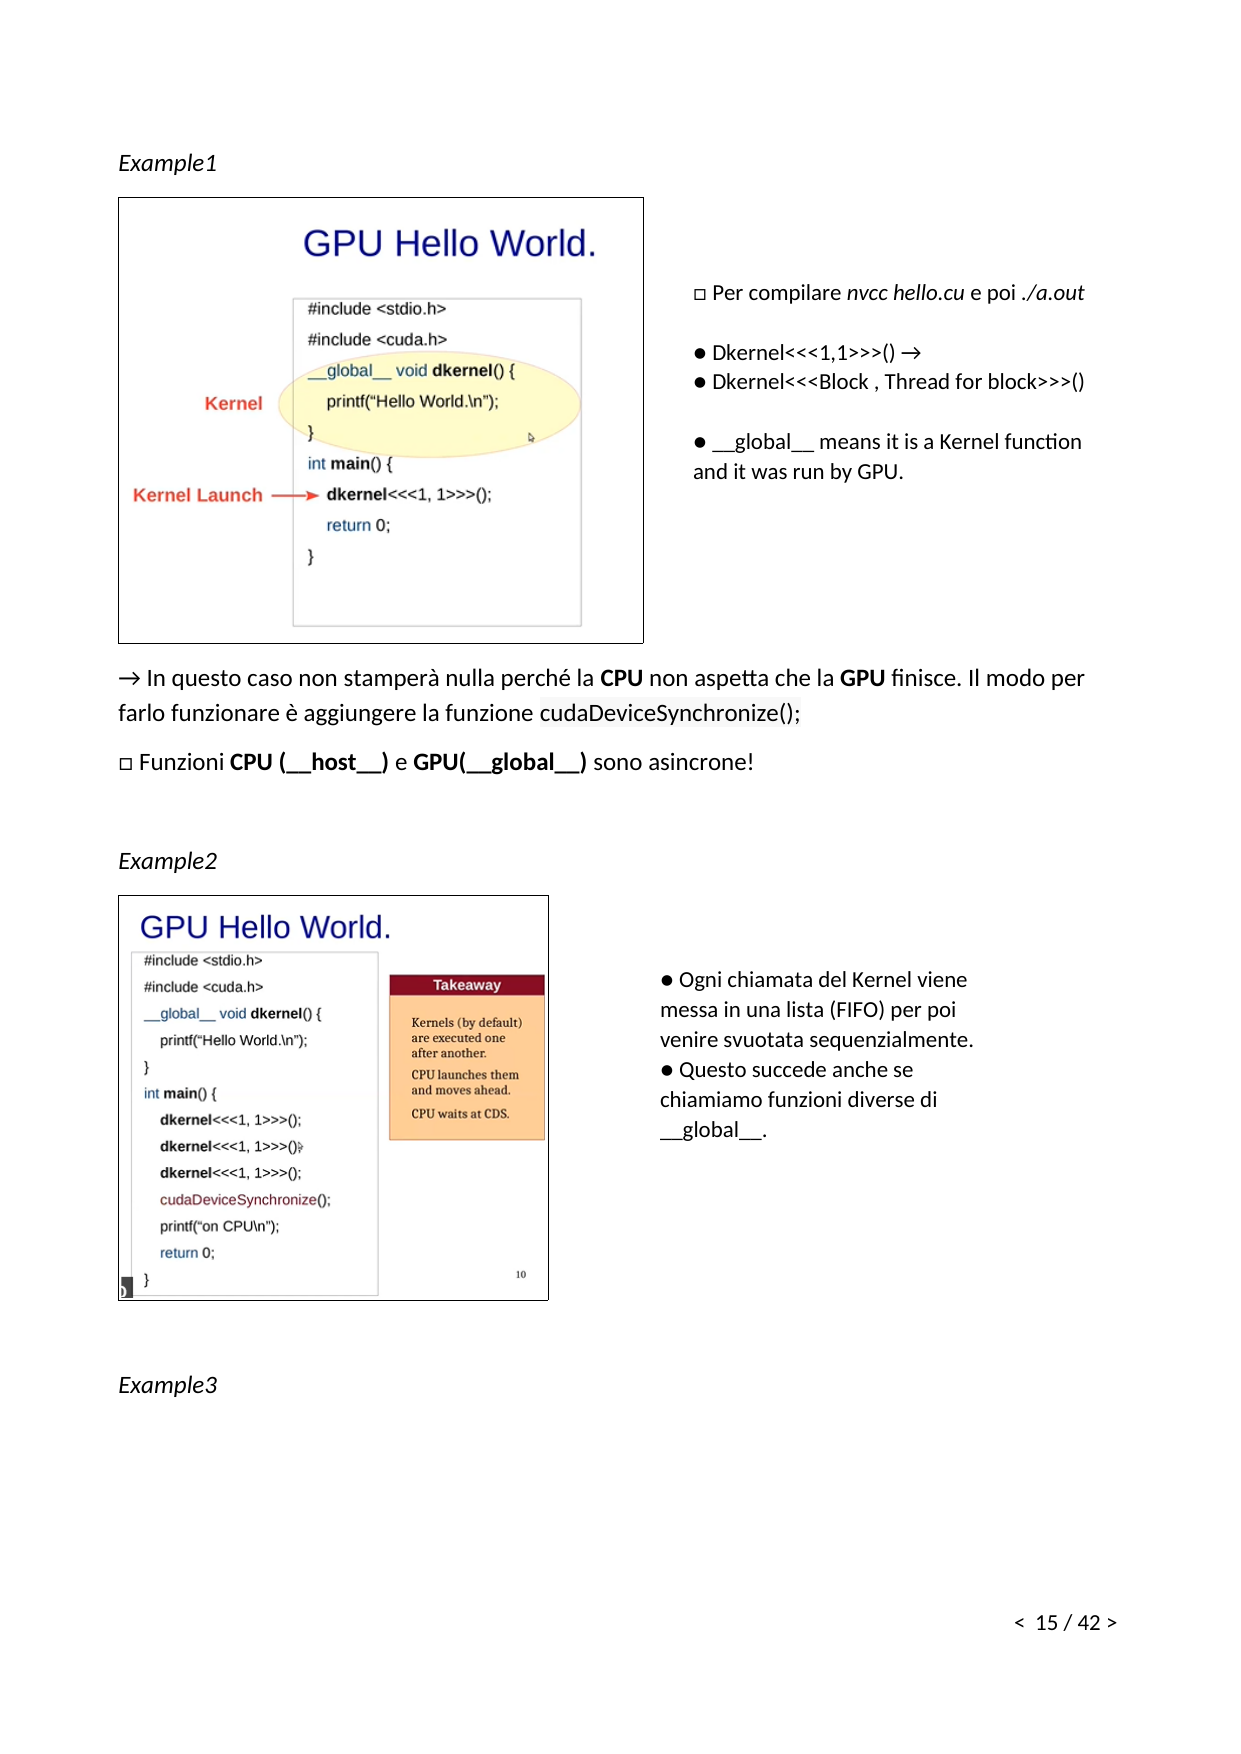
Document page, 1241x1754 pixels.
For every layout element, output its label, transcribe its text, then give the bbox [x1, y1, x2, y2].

picture [121, 200, 641, 640]
text Example1 [118, 148, 1122, 178]
text □ Funzioni CPU (__host__) e GPU(__global__) sono asincrone! [118, 746, 1122, 777]
text Example3 [118, 1369, 1122, 1399]
picture [121, 898, 545, 1298]
text Example2 [118, 846, 1122, 876]
text → In questo caso non stamperà nulla perché la CPU non aspetta che la GPU finisce. Il modo per farlo funzionare è aggiungere la funzione cudaDeviceSynchronize(); [118, 662, 1122, 727]
